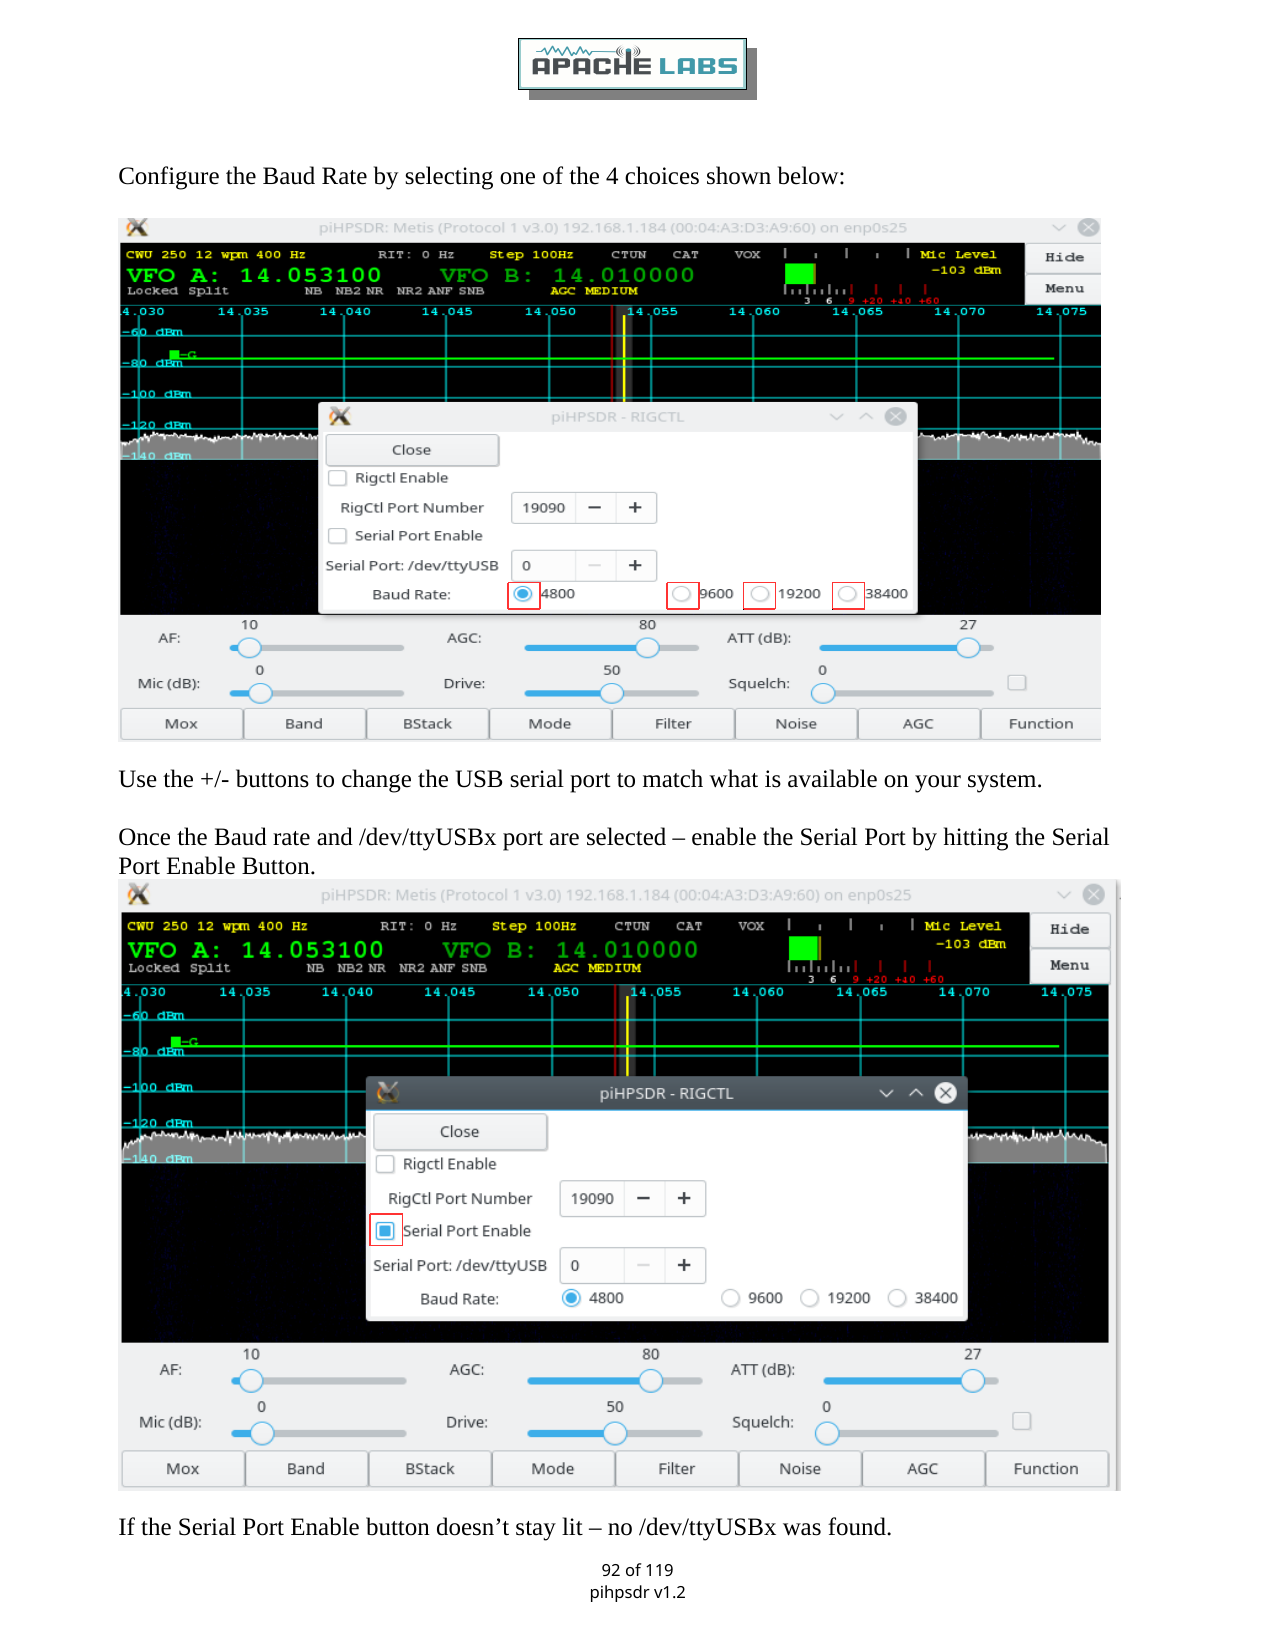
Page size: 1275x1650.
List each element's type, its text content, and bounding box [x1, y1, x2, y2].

text Use the +/- buttons to change the USB serial port to match what is available on your system. [118, 764, 1157, 793]
picture [521, 40, 744, 87]
picture [118, 879, 1121, 1491]
text If the Serial Port Enable button doesn’t stay lit – no /dev/ttyUSBx was found. [118, 1512, 1157, 1541]
picture [118, 218, 1101, 742]
text Configure the Baud Rate by selecting one of the 4 choices shown below: [118, 161, 1157, 189]
text Once the Baud rate and /dev/ttyUSBx port are selected – enable the Serial Port by hitting the Serial Port Enable Button. [118, 793, 1157, 879]
